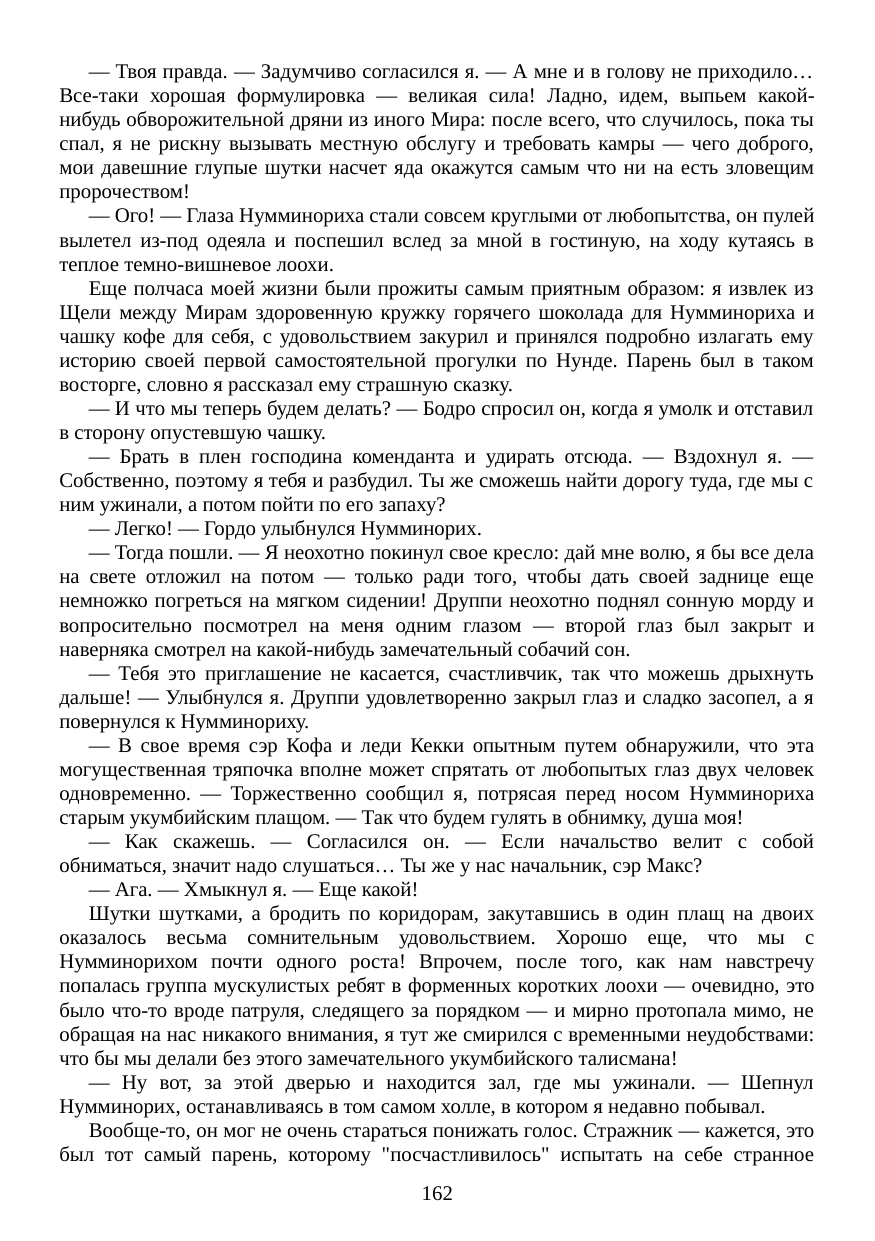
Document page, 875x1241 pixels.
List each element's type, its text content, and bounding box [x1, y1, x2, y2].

text — Тогда пошли. — Я неохотно покинул свое кресло: дай мне волю, я бы все дела на свете отложил на потом — только ради того, чтобы дать своей заднице еще немножко погреться на мягком сидении! Друппи неохотно поднял сонную морду и вопросительно посмотрел на меня одним глазом — второй глаз был закрыт и наверняка смотрел на какой-нибудь замечательный собачий сон. [59, 540, 815, 661]
text Вообще-то, он мог не очень стараться понижать голос. Стражник — кажется, это был тот самый парень, которому "посчастливилось" испытать на себе странное [59, 1118, 815, 1166]
text — Ага. — Хмыкнул я. — Еще какой! [59, 877, 815, 901]
text — Легко! — Гордо улыбнулся Нумминорих. [59, 516, 815, 540]
text Шутки шутками, а бродить по коридорам, закутавшись в один плащ на двоих оказалось весьма сомнительным удовольствием. Хорошо еще, что мы с Нумминорихом почти одного роста! Впрочем, после того, как нам навстречу попалась группа мускулистых ребят в форменных коротких лоохи — очевидно, это было что-то вроде патруля, следящего за порядком — и мирно протопала мимо, не обращая на нас никакого внимания, я тут же смирился с временными неудобствами: что бы мы делали без этого замечательного укумбийского талисмана! [59, 901, 815, 1070]
text — Ну вот, за этой дверью и находится зал, где мы ужинали. — Шепнул Нумминорих, останавливаясь в том самом холле, в котором я недавно побывал. [59, 1070, 815, 1118]
text — Как скажешь. — Согласился он. — Если начальство велит с собой обниматься, значит надо слушаться… Ты же у нас начальник, сэр Макс? [59, 829, 815, 877]
text — Ого! — Глаза Нумминориха стали совсем круглыми от любопытства, он пулей вылетел из-под одеяла и поспешил вслед за мной в гостиную, на ходу кутаясь в теплое темно-вишневое лоохи. [59, 203, 815, 276]
text Еще полчаса моей жизни были прожиты самым приятным образом: я извлек из Щели между Мирам здоровенную кружку горячего шоколада для Нумминориха и чашку кофе для себя, с удовольствием закурил и принялся подробно излагать ему историю своей первой самостоятельной прогулки по Нунде. Парень был в таком восторге, словно я рассказал ему страшную сказку. [59, 276, 815, 396]
text — Твоя правда. — Задумчиво согласился я. — А мне и в голову не приходило… Все-таки хорошая формулировка — великая сила! Ладно, идем, выпьем какой-нибудь обворожительной дряни из иного Мира: после всего, что случилось, пока ты спал, я не рискну вызывать местную обслугу и требовать камры — чего доброго, мои давешние глупые шутки насчет яда окажутся самым что ни на есть зловещим пророчеством! [59, 59, 815, 203]
text — Брать в плен господина коменданта и удирать отсюда. — Вздохнул я. — Собственно, поэтому я тебя и разбудил. Ты же сможешь найти дорогу туда, где мы с ним ужинали, а потом пойти по его запаху? [59, 444, 815, 516]
text — Тебя это приглашение не касается, счастливчик, так что можешь дрыхнуть дальше! — Улыбнулся я. Друппи удовлетворенно закрыл глаз и сладко засопел, а я повернулся к Нумминориху. [59, 661, 815, 733]
text — И что мы теперь будем делать? — Бодро спросил он, когда я умолк и отставил в сторону опустевшую чашку. [59, 396, 815, 444]
text — В свое время сэр Кофа и леди Кекки опытным путем обнаружили, что эта могущественная тряпочка вполне может спрятать от любопытых глаз двух человек одновременно. — Торжественно сообщил я, потрясая перед носом Нумминориха старым укумбийским плащом. — Так что будем гулять в обнимку, душа моя! [59, 733, 815, 829]
